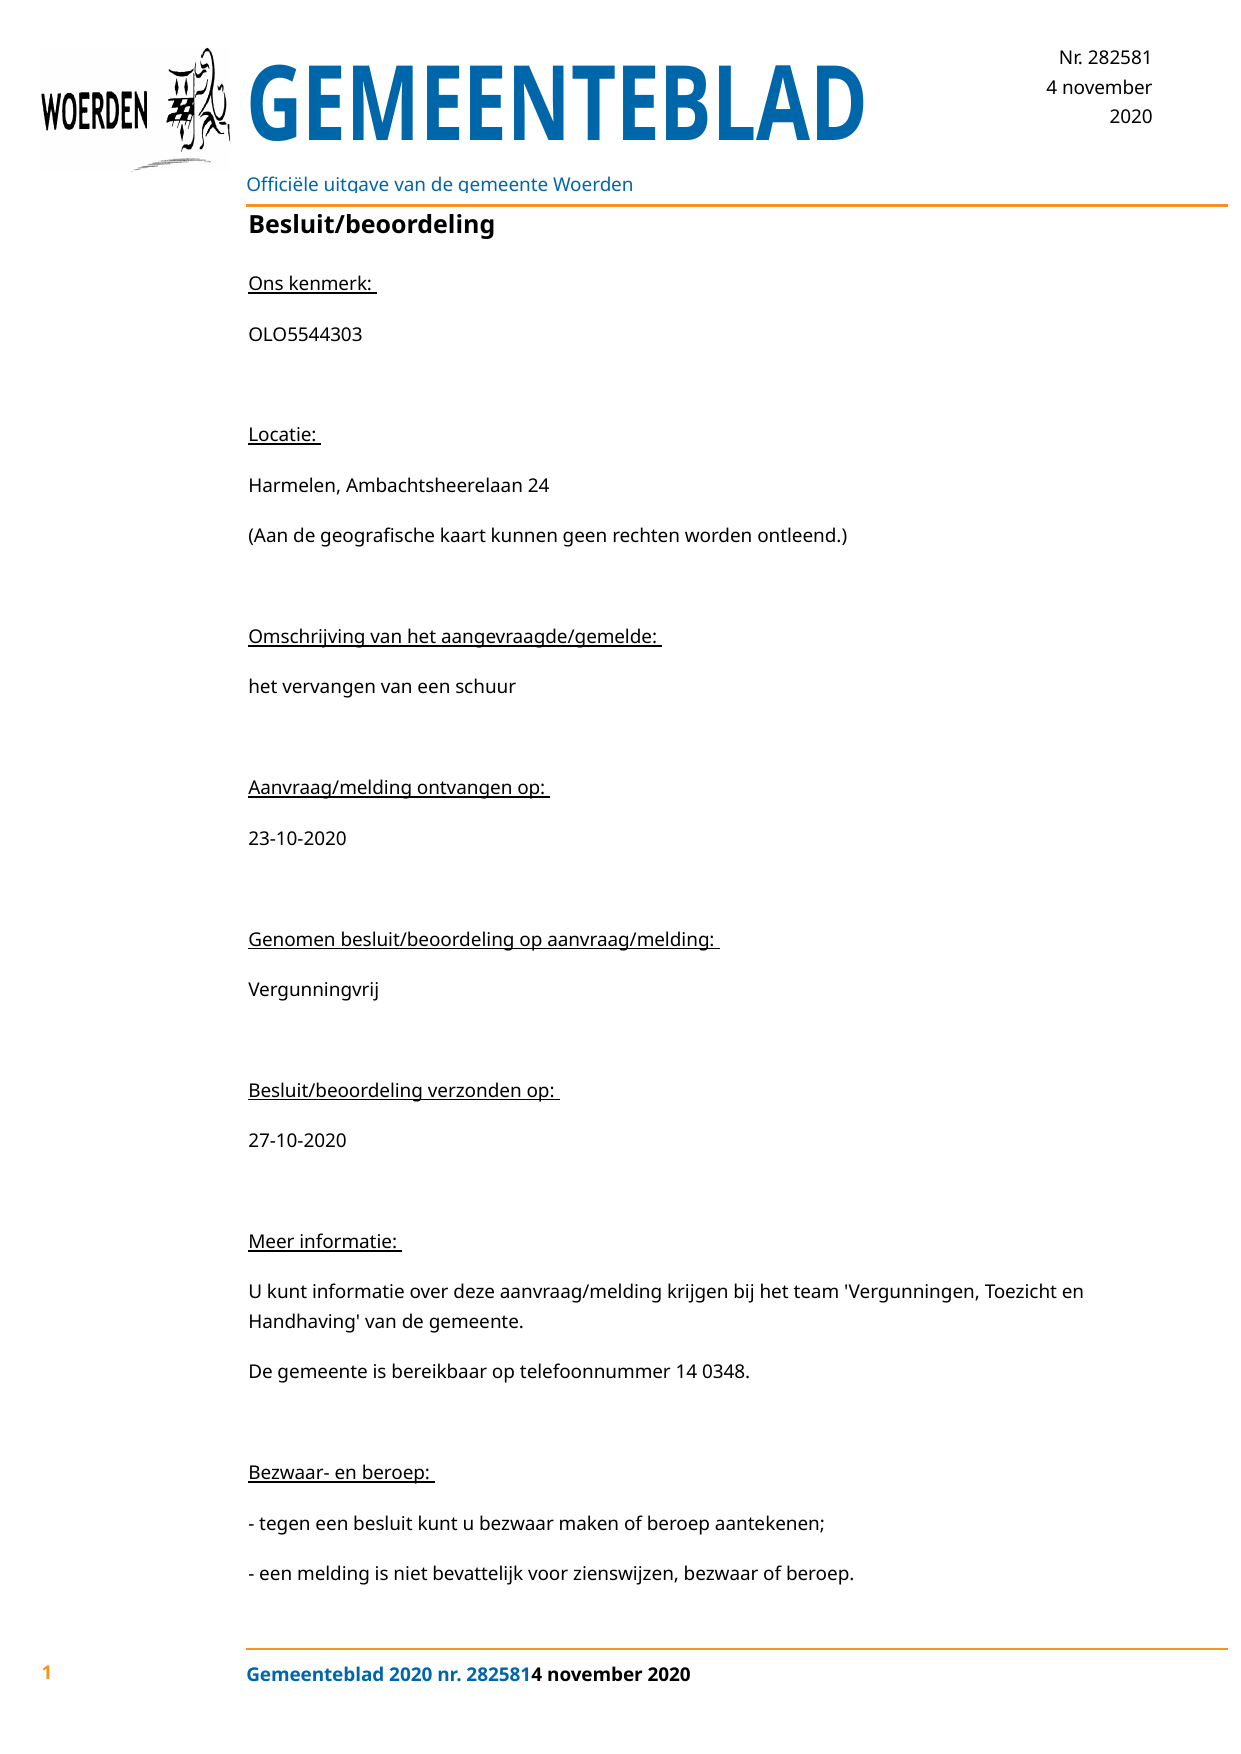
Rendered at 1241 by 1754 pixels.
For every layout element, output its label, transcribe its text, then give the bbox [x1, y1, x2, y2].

text Aanvraag/melding ontvangen op: [248, 774, 1152, 800]
text Vergunningvrij [248, 976, 1152, 1002]
text De gemeente is bereikbaar op telefoonnummer 14 0348. [248, 1359, 1152, 1384]
text OLO5544303 [248, 321, 1152, 346]
text Meer informatie: [248, 1228, 1152, 1254]
text Harmelen, Ambachtsheerelaan 24 [248, 472, 1152, 498]
text Genomen besluit/beoordeling op aanvraag/melding: [248, 926, 1152, 951]
text Besluit/beoordeling [248, 207, 1152, 241]
text U kunt informatie over deze aanvraag/melding krijgen bij het team 'Vergunningen, Toezicht en Handhaving' van de gemeente. [248, 1279, 1152, 1334]
text Locatie: [248, 422, 1152, 447]
text 23-10-2020 [248, 825, 1152, 851]
text Bezwaar- en beroep: [248, 1459, 1152, 1485]
text - tegen een besluit kunt u bezwaar maken of beroep aantekenen; [248, 1510, 1152, 1536]
text (Aan de geografische kaart kunnen geen rechten worden ontleend.) [248, 522, 1152, 548]
text het vervangen van een schuur [248, 674, 1152, 699]
text - een melding is niet bevattelijk voor zienswijzen, bezwaar of beroep. [248, 1560, 1152, 1586]
text Besluit/beoordeling verzonden op: [248, 1077, 1152, 1103]
text 27-10-2020 [248, 1127, 1152, 1153]
text Ons kenmerk: [248, 270, 1152, 296]
picture [41, 47, 231, 172]
text Omschrijving van het aangevraagde/gemelde: [248, 623, 1152, 649]
